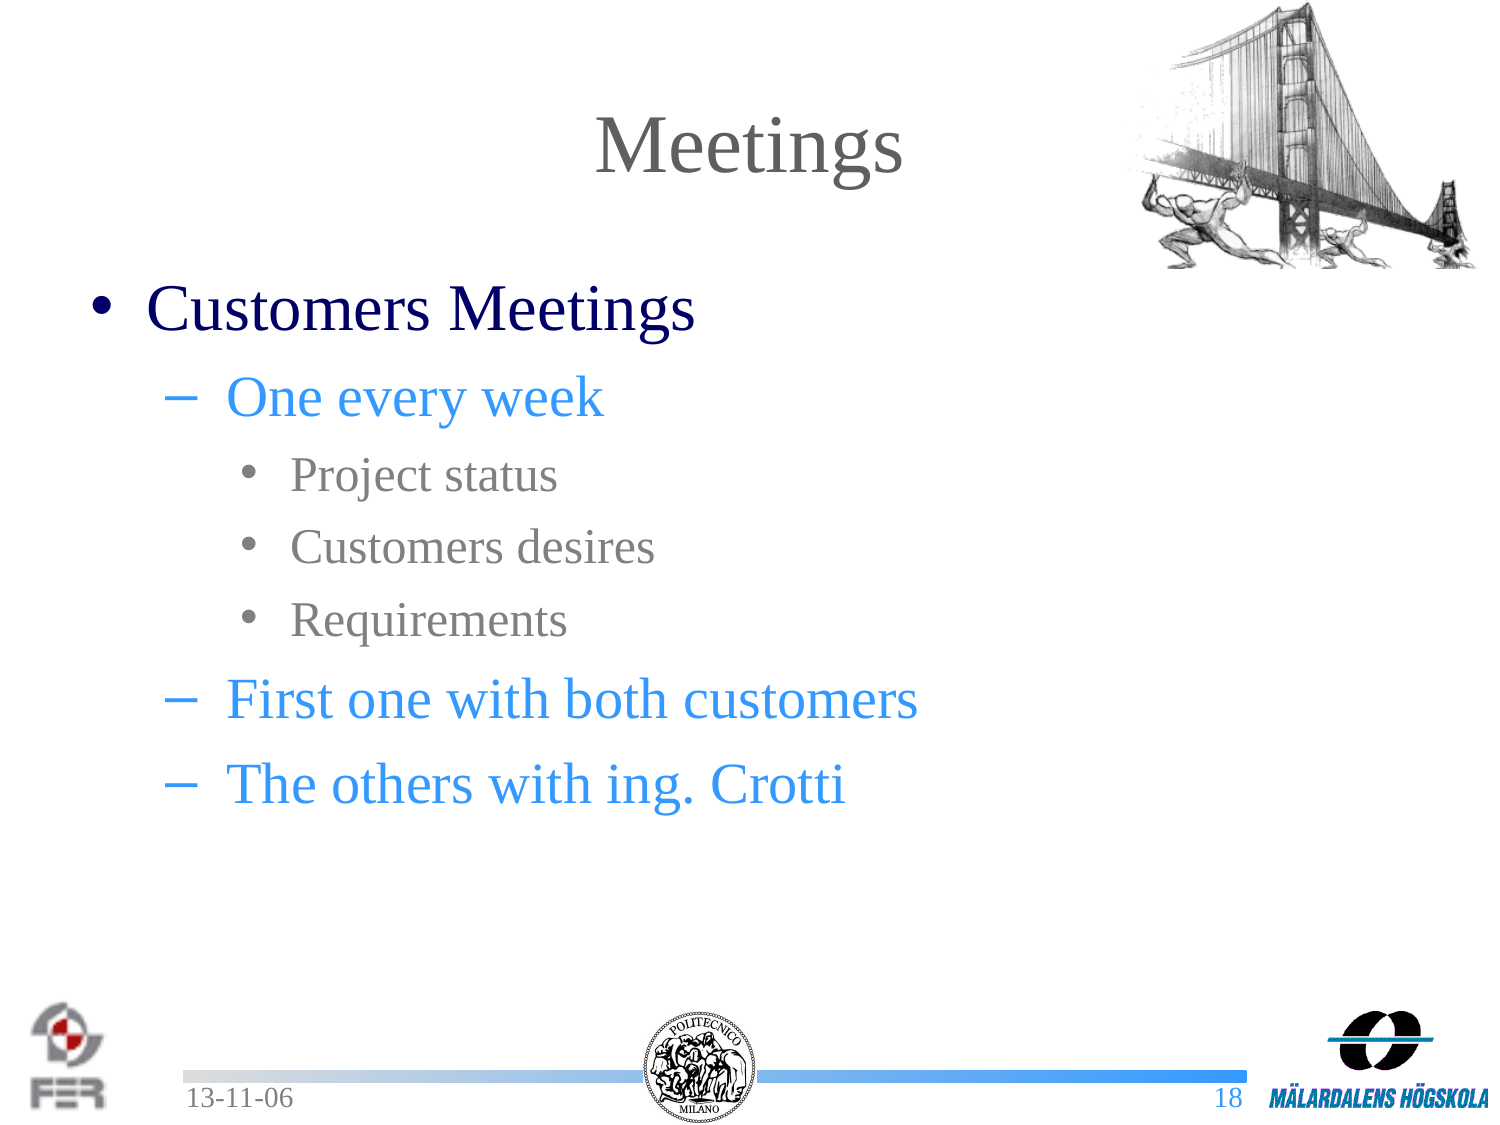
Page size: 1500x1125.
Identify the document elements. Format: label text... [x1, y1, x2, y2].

picture [1435, 1096, 1441, 1104]
picture [643, 1011, 757, 1123]
picture [1454, 1091, 1459, 1108]
picture [1368, 1093, 1374, 1104]
picture [1269, 1011, 1488, 1108]
title Meetings [75, 45, 1122, 233]
picture [29, 987, 107, 1125]
list Customers Meetings One every week Project status Customers desires Requirements First one with both customers The others with ing. Crotti [75, 256, 1426, 1000]
text_box 13-11-06 [171, 1070, 396, 1114]
text_box [1186, 1070, 1258, 1114]
picture [1122, 0, 1477, 269]
